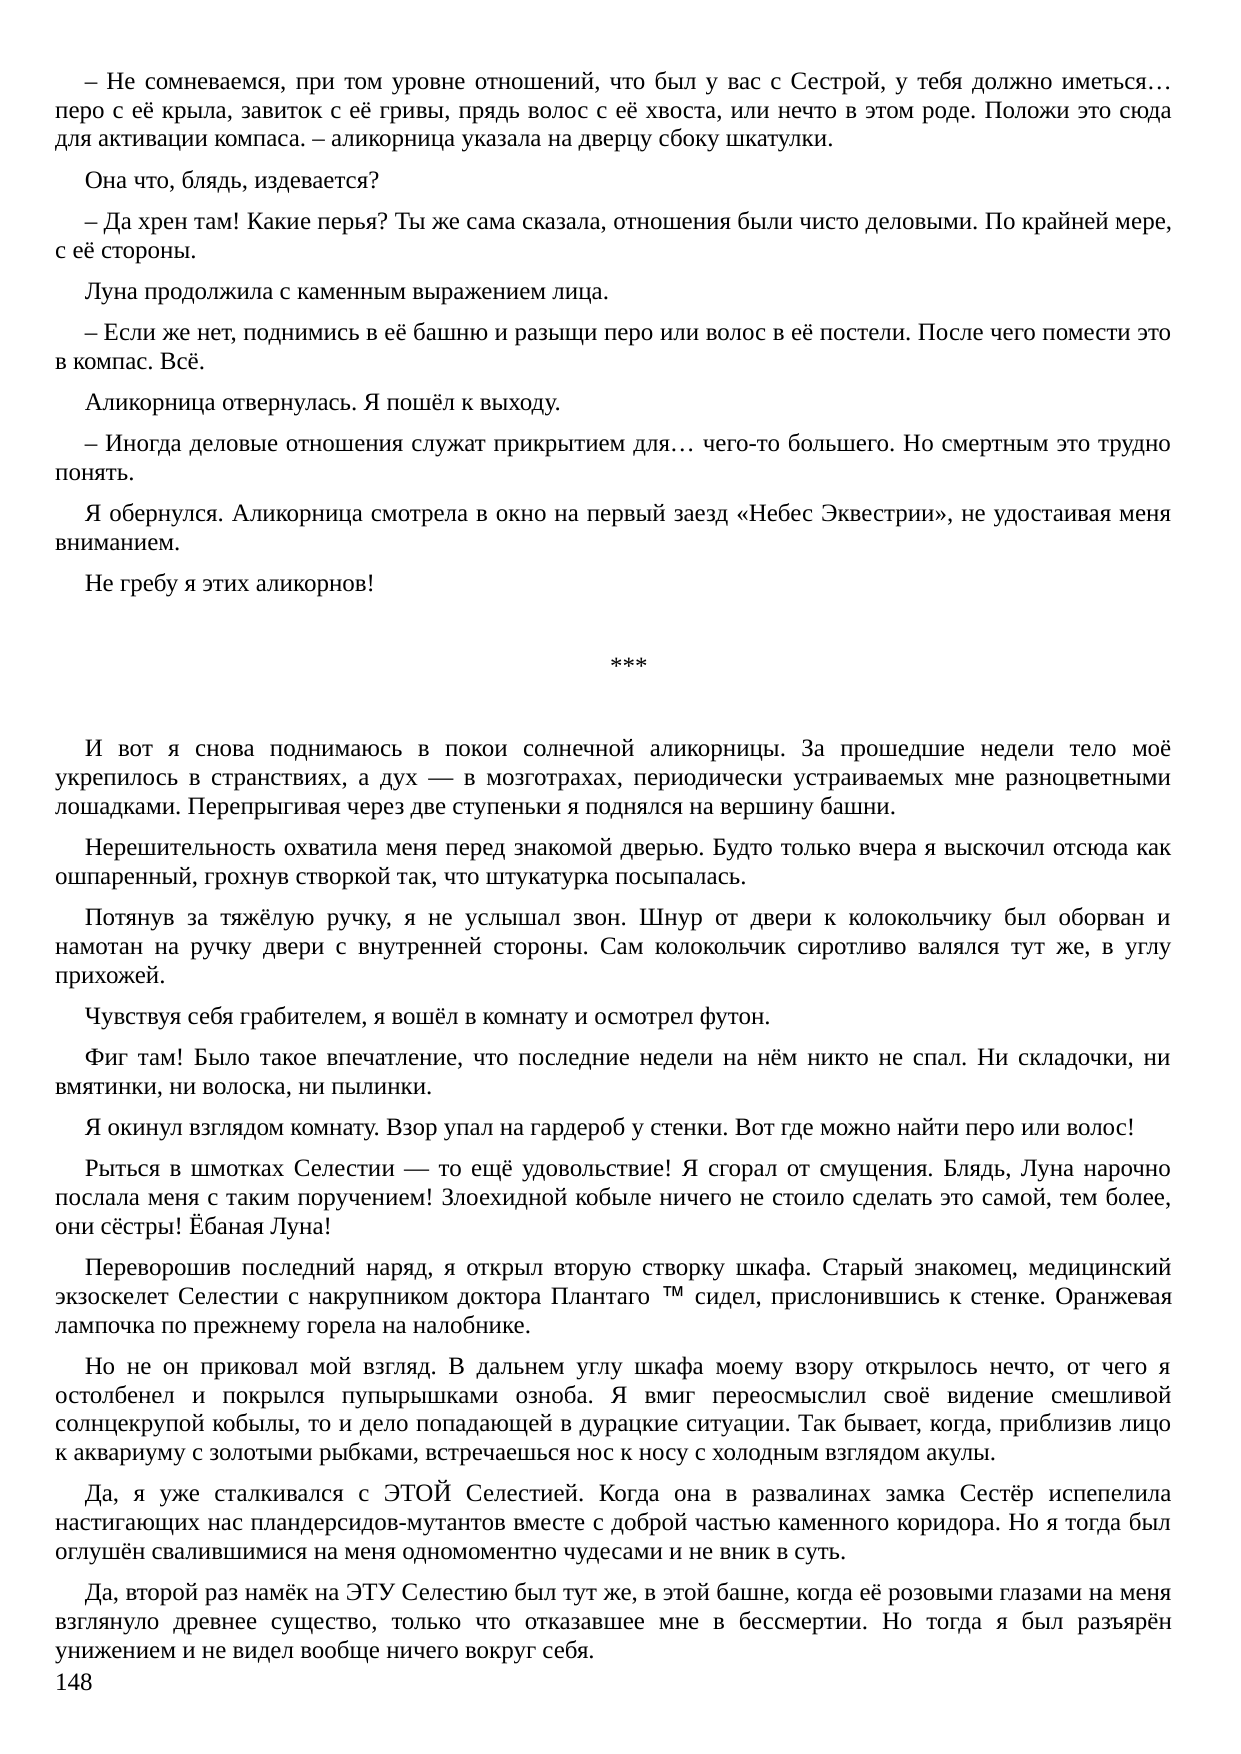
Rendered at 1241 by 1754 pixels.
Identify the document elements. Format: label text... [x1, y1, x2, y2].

text Да, я уже сталкивался с ЭТОЙ Селестией. Когда она в развалинах замка Сестёр испепелила настигающих нас пландерсидов-мутантов вместе с доброй частью каменного коридора. Но я тогда был оглушён свалившимися на меня одномоментно чудесами и не вник в суть. [55, 1478, 1173, 1565]
text – Не сомневаемся, при том уровне отношений, что был у вас с Сестрой, у тебя должно иметься… перо с её крыла, завиток с её гривы, прядь волос с её хвоста, или нечто в этом роде. Положи это сюда для активации компаса. – аликорница указала на дверцу сбоку шкатулки. [55, 66, 1173, 152]
text Не гребу я этих аликорнов! [55, 568, 1173, 597]
text Она что, блядь, издевается? [55, 165, 1173, 193]
text Переворошив последний наряд, я открыл вторую створку шкафа. Старый знакомец, медицинский экзоскелет Селестии с накрупником доктора Плантаго  сидел, прислонившись к стенке. Оранжевая лампочка по прежнему горела на налобнике. [55, 1252, 1173, 1338]
text Рыться в шмотках Селестии — то ещё удовольствие! Я сгорал от смущения. Блядь, Луна нарочно послала меня с таким поручением! Злоехидной кобыле ничего не стоило сделать это самой, тем более, они сёстры! Ёбаная Луна! [55, 1153, 1173, 1240]
text Да, второй раз намёк на ЭТУ Селестию был тут же, в этой башне, когда её розовыми глазами на меня взглянуло древнее существо, только что отказавшее мне в бессмертии. Но тогда я был разъярён унижением и не видел вообще ничего вокруг себя. [55, 1577, 1173, 1663]
text Я обернулся. Аликорница смотрела в окно на первый заезд «Небес Эквестрии», не удостаивая меня вниманием. [55, 498, 1173, 556]
text Но не он приковал мой взгляд. В дальнем углу шкафа моему взору открылось нечто, от чего я остолбенел и покрылся пупырышками озноба. Я вмиг переосмыслил своё видение смешливой солнцекрупой кобылы, то и дело попадающей в дурацкие ситуации. Так бывает, когда, приблизив лицо к аквариуму с золотыми рыбками, встречаешься нос к носу с холодным взглядом акулы. [55, 1351, 1173, 1466]
text И вот я снова поднимаюсь в покои солнечной аликорницы. За прошедшие недели тело моё укрепилось в странствиях, а дух — в мозготрахах, периодически устраиваемых мне разноцветными лошадками. Перепрыгивая через две ступеньки я поднялся на вершину башни. [55, 733, 1173, 820]
text – Иногда деловые отношения служат прикрытием для… чего-то большего. Но смертным это трудно понять. [55, 428, 1173, 486]
text Луна продолжила с каменным выражением лица. [55, 276, 1173, 305]
text – Да хрен там! Какие перья? Ты же сама сказала, отношения были чисто деловыми. По крайней мере, с её стороны. [55, 206, 1173, 263]
text Я окинул взглядом комнату. Взор упал на гардероб у стенки. Вот где можно найти перо или волос! [55, 1112, 1173, 1141]
text *** [55, 651, 1173, 680]
text Потянув за тяжёлую ручку, я не услышал звон. Шнур от двери к колокольчику был оборван и намотан на ручку двери с внутренней стороны. Сам колокольчик сиротливо валялся тут же, в углу прихожей. [55, 902, 1173, 988]
text Фиг там! Было такое впечатление, что последние недели на нём никто не спал. Ни складочки, ни вмятинки, ни волоска, ни пылинки. [55, 1042, 1173, 1100]
text – Если же нет, поднимись в её башню и разыщи перо или волос в её постели. После чего помести это в компас. Всё. [55, 317, 1173, 375]
text Чувствуя себя грабителем, я вошёл в комнату и осмотрел футон. [55, 1001, 1173, 1030]
text Нерешительность охватила меня перед знакомой дверью. Будто только вчера я выскочил отсюда как ошпаренный, грохнув створкой так, что штукатурка посыпалась. [55, 832, 1173, 890]
text Аликорница отвернулась. Я пошёл к выходу. [55, 387, 1173, 416]
